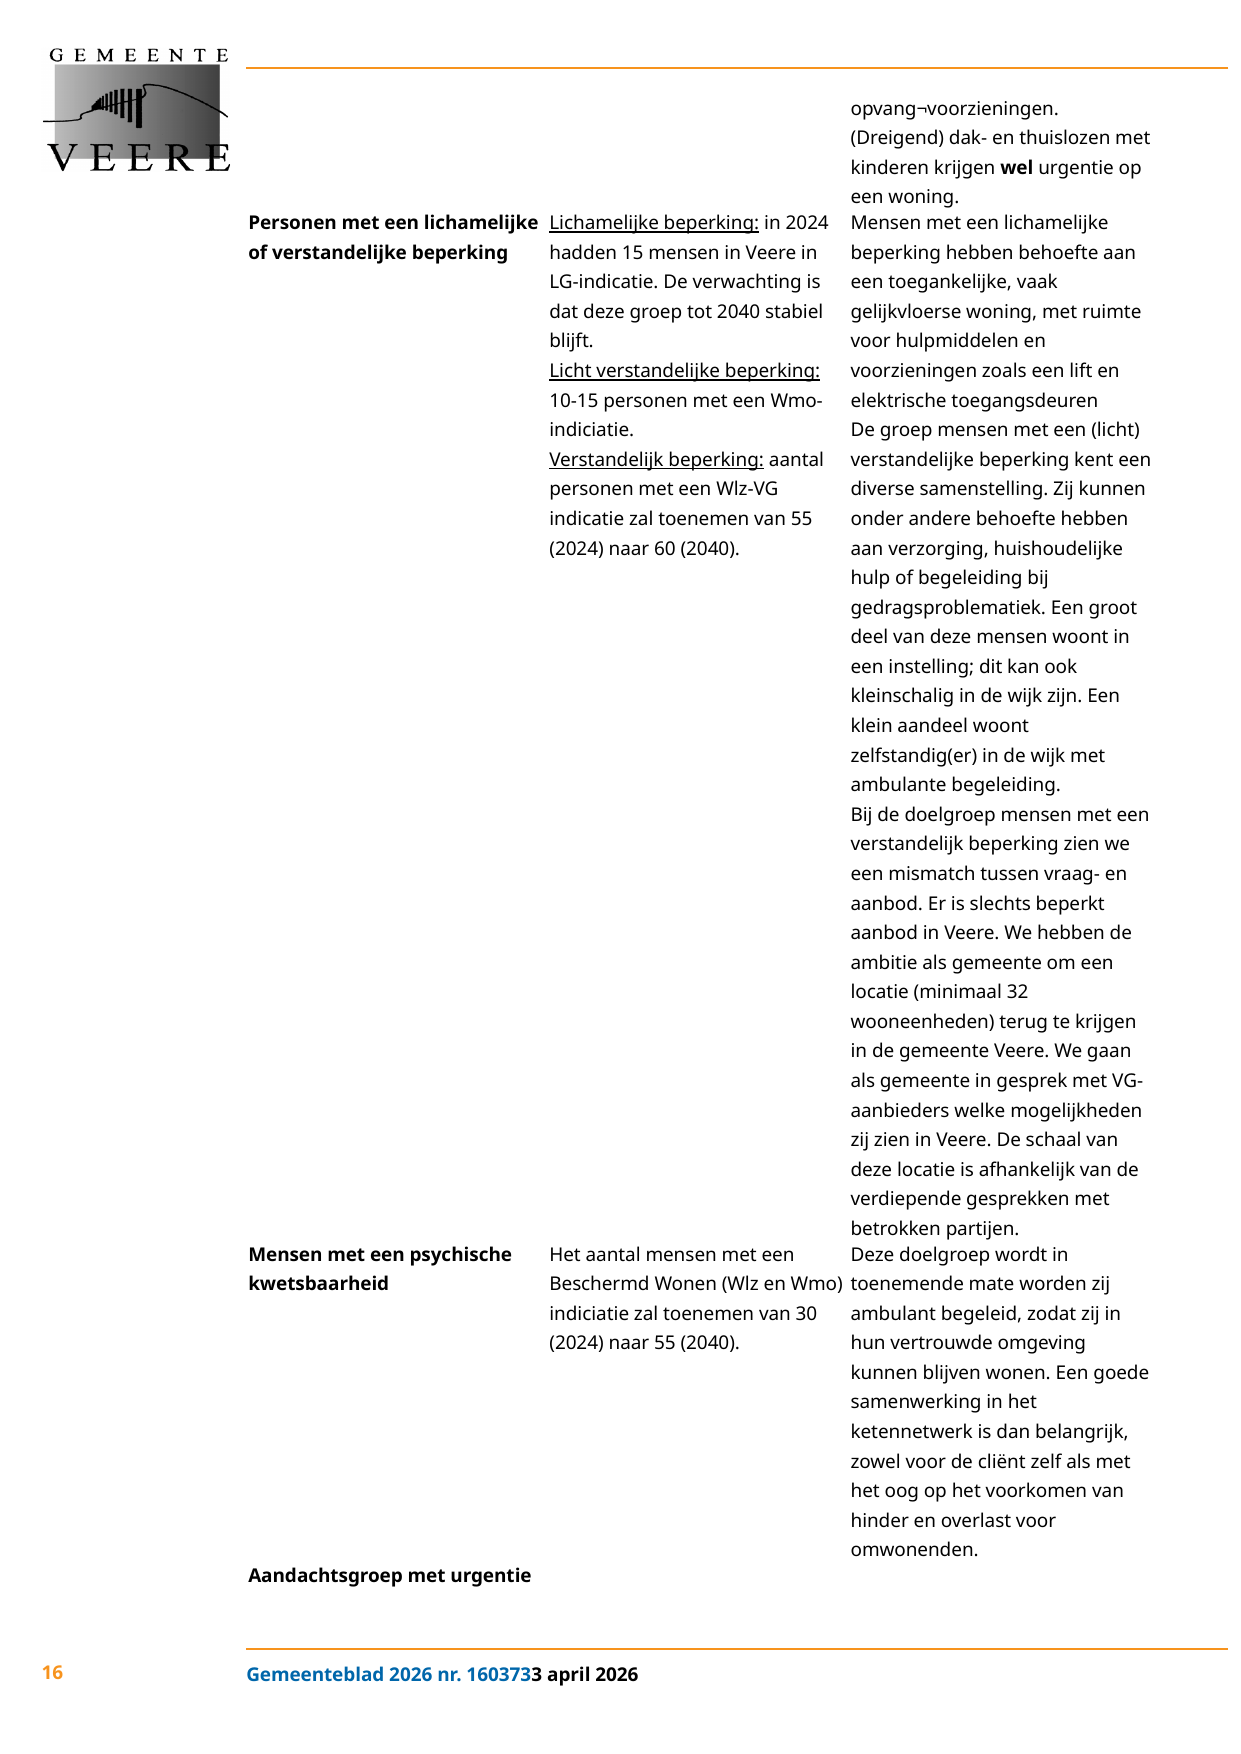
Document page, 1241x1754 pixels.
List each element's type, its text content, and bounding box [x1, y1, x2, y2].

table_cell Mensen met een lichamelijke beperking hebben behoefte aan een toegankelijke, vaak gelijkvloerse woning, met ruimte voor hulpmiddelen en voorzieningen zoals een lift en elektrische toegangsdeuren De groep mensen met een (licht) verstandelijke beperking kent een diverse samenstelling. Zij kunnen onder andere behoefte hebben aan verzorging, huishoudelijke hulp of begeleiding bij gedragsproblematiek. Een groot deel van deze mensen woont in een instelling; dit kan ook kleinschalig in de wijk zijn. Een klein aandeel woont zelfstandig(er) in de wijk met ambulante begeleiding. Bij de doelgroep mensen met een verstandelijk beperking zien we een mismatch tussen vraag- en aanbod. Er is slechts beperkt aanbod in Veere. We hebben de ambitie als gemeente om een locatie (minimaal 32 wooneenheden) terug te krijgen in de gemeente Veere. We gaan als gemeente in gesprek met VG-aanbieders welke mogelijkheden zij zien in Veere. De schaal van deze locatie is afhankelijk van de verdiepende gesprekken met betrokken partijen. [850, 209, 1152, 1241]
table_cell Deze doelgroep wordt in toenemende mate worden zij ambulant begeleid, zodat zij in hun vertrouwde omgeving kunnen blijven wonen. Een goede samenwerking in het ketennetwerk is dan belangrijk, zowel voor de cliënt zelf als met het oog op het voorkomen van hinder en overlast voor omwonenden. [850, 1241, 1152, 1562]
table_cell opvang¬voorzieningen. (Dreigend) dak- en thuislozen met kinderen krijgen wel urgentie op een woning. [850, 95, 1152, 209]
table_cell [248, 95, 549, 209]
table_cell Lichamelijke beperking: in 2024 hadden 15 mensen in Veere in LG-indicatie. De verwachting is dat deze groep tot 2040 stabiel blijft. Licht verstandelijke beperking: 10-15 personen met een Wmo-indiciatie. Verstandelijk beperking: aantal personen met een Wlz-VG indicatie zal toenemen van 55 (2024) naar 60 (2040). [549, 209, 850, 1241]
table_cell [549, 1563, 850, 1588]
table_cell Mensen met een psychische kwetsbaarheid [248, 1241, 549, 1562]
table_cell [549, 95, 850, 209]
picture [41, 47, 231, 172]
table_cell Het aantal mensen met een Beschermd Wonen (Wlz en Wmo) indiciatie zal toenemen van 30 (2024) naar 55 (2040). [549, 1241, 850, 1562]
table_cell Aandachtsgroep met urgentie [248, 1563, 549, 1588]
table_cell Personen met een lichamelijke of verstandelijke beperking [248, 209, 549, 1241]
table_cell [850, 1563, 1152, 1588]
